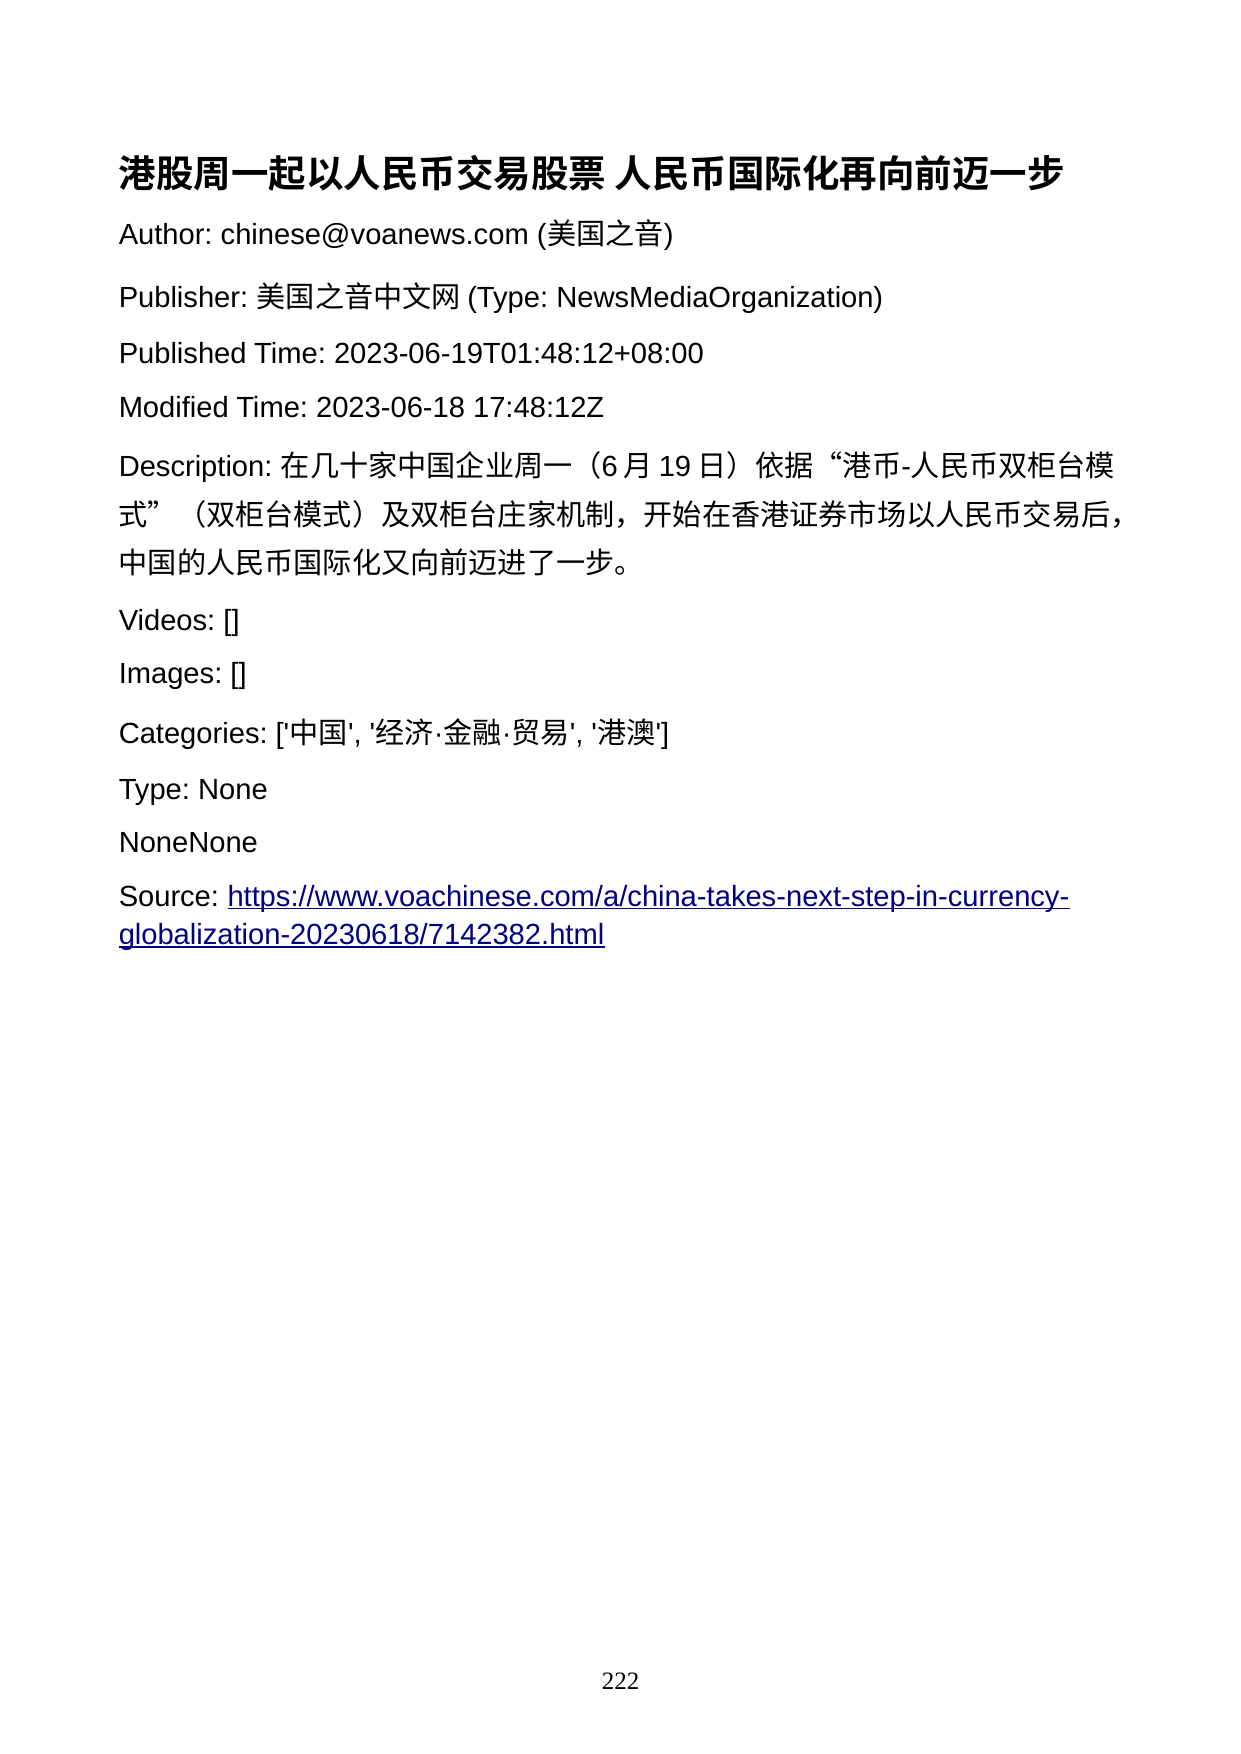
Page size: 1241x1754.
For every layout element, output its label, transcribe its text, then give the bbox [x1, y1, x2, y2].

text Images: [] [118, 656, 1122, 690]
text Author: chinese@voanews.com (美国之音) [118, 210, 1122, 253]
text Publisher: 美国之音中文网 (Type: NewsMediaOrganization) [118, 273, 1122, 316]
text Modified Time: 2023-06-18 17:48:12Z [118, 390, 1122, 423]
text NoneNone [118, 826, 1122, 859]
text Published Time: 2023-06-19T01:48:12+08:00 [118, 337, 1122, 370]
text Videos: [] [118, 603, 1122, 637]
text Description: 在几十家中国企业周一（6月19日）依据“港币-人民币双柜台模式”（双柜台模式）及双柜台庄家机制，开始在香港证券市场以人民币交易后，中国的人民币国际化又向前迈进了一步。 [118, 443, 1122, 582]
text Categories: ['中国', '经济·金融·贸易', '港澳'] [118, 709, 1122, 752]
text Type: None [118, 772, 1122, 806]
subtitle 港股周一起以人民币交易股票 人民币国际化再向前迈一步 [118, 143, 1122, 198]
text Source: https://www.voachinese.com/a/china-takes-next-step-in-currency-globalization-20230618/7142382.html [118, 879, 1122, 951]
